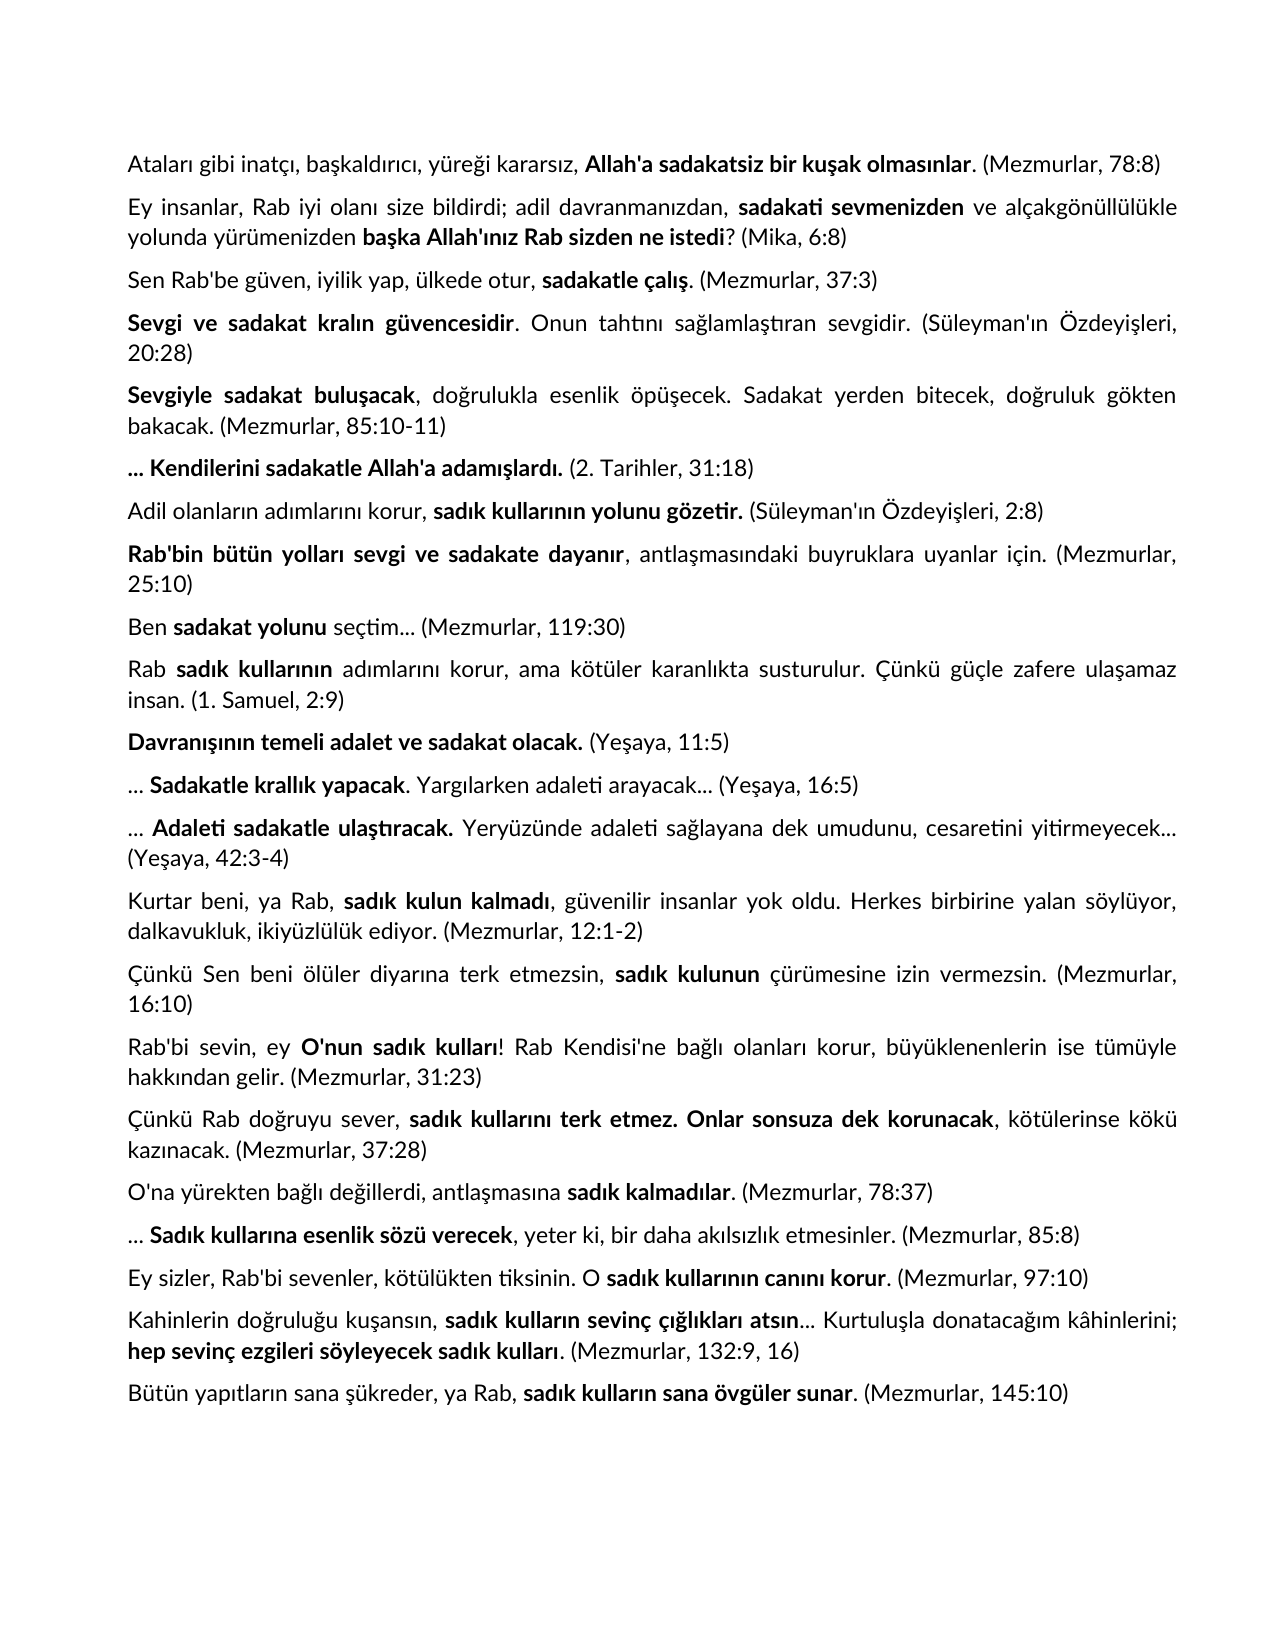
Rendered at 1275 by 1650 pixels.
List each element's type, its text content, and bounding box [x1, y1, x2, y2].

text ... Sadakatle krallık yapacak. Yargılarken adaleti arayacak... (Yeşaya, 16:5) [127, 771, 1177, 798]
text Sevgiyle sadakat buluşacak, doğrulukla esenlik öpüşecek. Sadakat yerden bitecek, doğruluk gökten bakacak. (Mezmurlar, 85:10-11) [127, 381, 1177, 439]
text Kahinlerin doğruluğu kuşansın, sadık kulların sevinç çığlıkları atsın... Kurtuluşla donatacağım kâhinlerini; hep sevinç ezgileri söyleyecek sadık kulları. (Mezmurlar, 132:9, 16) [127, 1306, 1177, 1364]
text Ey sizler, Rab'bi sevenler, kötülükten tiksinin. O sadık kullarının canını korur. (Mezmurlar, 97:10) [127, 1263, 1177, 1291]
text Bütün yapıtların sana şükreder, ya Rab, sadık kulların sana övgüler sunar. (Mezmurlar, 145:10) [127, 1379, 1177, 1407]
text ... Sadık kullarına esenlik sözü verecek, yeter ki, bir daha akılsızlık etmesinler. (Mezmurlar, 85:8) [127, 1221, 1177, 1248]
text Kurtar beni, ya Rab, sadık kulun kalmadı, güvenilir insanlar yok oldu. Herkes birbirine yalan söylüyor, dalkavukluk, ikiyüzlülük ediyor. (Mezmurlar, 12:1-2) [127, 886, 1177, 944]
text Davranışının temeli adalet ve sadakat olacak. (Yeşaya, 11:5) [127, 728, 1177, 756]
text O'na yürekten bağlı değillerdi, antlaşmasına sadık kalmadılar. (Mezmurlar, 78:37) [127, 1178, 1177, 1206]
text Sen Rab'be güven, iyilik yap, ülkede otur, sadakatle çalış. (Mezmurlar, 37:3) [127, 266, 1177, 293]
text Ataları gibi inatçı, başkaldırıcı, yüreği kararsız, Allah'a sadakatsiz bir kuşak olmasınlar. (Mezmurlar, 78:8) [127, 150, 1177, 177]
text Rab sadık kullarının adımlarını korur, ama kötüler karanlıkta susturulur. Çünkü güçle zafere ulaşamaz insan. (1. Samuel, 2:9) [127, 655, 1177, 713]
text ... Kendilerini sadakatle Allah'a adamışlardı. (2. Tarihler, 31:18) [127, 454, 1177, 482]
text Rab'bin bütün yolları sevgi ve sadakate dayanır, antlaşmasındaki buyruklara uyanlar için. (Mezmurlar, 25:10) [127, 539, 1177, 597]
text Çünkü Sen beni ölüler diyarına terk etmezsin, sadık kulunun çürümesine izin vermezsin. (Mezmurlar, 16:10) [127, 959, 1177, 1017]
text Ey insanlar, Rab iyi olanı size bildirdi; adil davranmanızdan, sadakati sevmenizden ve alçakgönüllülükle yolunda yürümenizden başka Allah'ınız Rab sizden ne istedi? (Mika, 6:8) [127, 193, 1177, 250]
text Çünkü Rab doğruyu sever, sadık kullarını terk etmez. Onlar sonsuza dek korunacak, kötülerinse kökü kazınacak. (Mezmurlar, 37:28) [127, 1105, 1177, 1163]
text Sevgi ve sadakat kralın güvencesidir. Onun tahtını sağlamlaştıran sevgidir. (Süleyman'ın Özdeyişleri, 20:28) [127, 308, 1177, 366]
text ... Adaleti sadakatle ulaştıracak. Yeryüzünde adaleti sağlayana dek umudunu, cesaretini yitirmeyecek... (Yeşaya, 42:3-4) [127, 813, 1177, 871]
text Adil olanların adımlarını korur, sadık kullarının yolunu gözetir. (Süleyman'ın Özdeyişleri, 2:8) [127, 497, 1177, 524]
text Rab'bi sevin, ey O'nun sadık kulları! Rab Kendisi'ne bağlı olanları korur, büyüklenenlerin ise tümüyle hakkından gelir. (Mezmurlar, 31:23) [127, 1032, 1177, 1090]
text Ben sadakat yolunu seçtim... (Mezmurlar, 119:30) [127, 612, 1177, 640]
